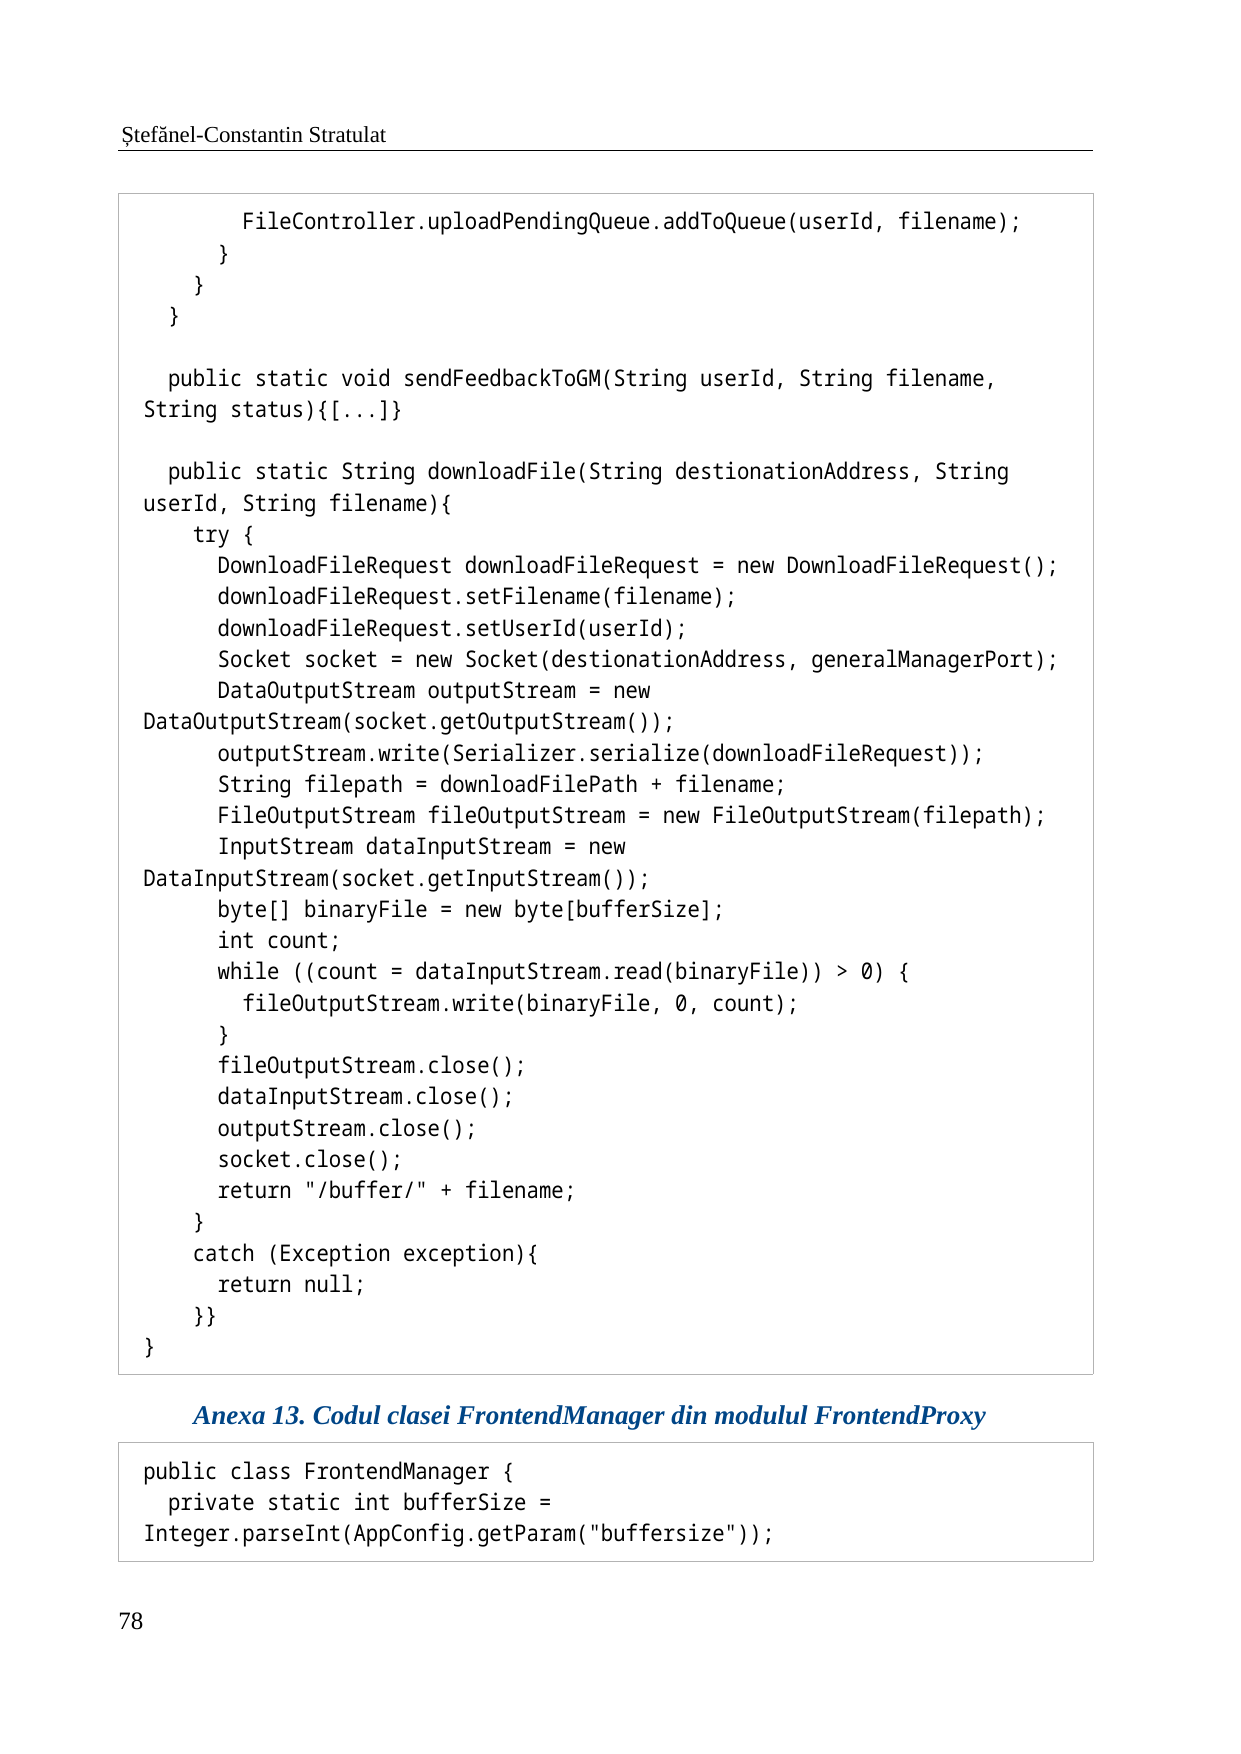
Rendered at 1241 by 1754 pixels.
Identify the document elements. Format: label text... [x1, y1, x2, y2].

text }} [119, 1286, 1093, 1318]
text fileOutputStream.close(); [119, 1036, 1093, 1068]
text FileController.uploadPendingQueue.addToQueue(userId, filename); [119, 194, 1093, 224]
text catch (Exception exception){ [119, 1224, 1093, 1255]
text dataInputStream.close(); [119, 1068, 1093, 1099]
text } [119, 1193, 1093, 1224]
text } [119, 286, 1093, 330]
text } [119, 1005, 1093, 1036]
text public static void sendFeedbackToGM(String userId, String filename, String status){[...]} [119, 349, 1093, 424]
text public class FrontendManager { [119, 1443, 1093, 1473]
text private static int bufferSize = Integer.parseInt(AppConfig.getParam("buffersize")); [119, 1473, 1093, 1561]
text outputStream.write(Serializer.serialize(downloadFileRequest)); [119, 724, 1093, 755]
text return "/buffer/" + filename; [119, 1161, 1093, 1193]
text String filepath = downloadFilePath + filename; [119, 755, 1093, 786]
text } [119, 255, 1093, 286]
text fileOutputStream.write(binaryFile, 0, count); [119, 974, 1093, 1005]
text public static String downloadFile(String destionationAddress, String userId, String filename){ [119, 443, 1093, 505]
text Socket socket = new Socket(destionationAddress, generalManagerPort); [119, 630, 1093, 661]
text byte[] binaryFile = new byte[bufferSize]; [119, 880, 1093, 911]
text while ((count = dataInputStream.read(binaryFile)) > 0) { [119, 943, 1093, 974]
text InputStream dataInputStream = new DataInputStream(socket.getInputStream()); [119, 818, 1093, 880]
text try { [119, 505, 1093, 536]
text int count; [119, 911, 1093, 943]
text socket.close(); [119, 1130, 1093, 1161]
text downloadFileRequest.setFilename(filename); [119, 568, 1093, 599]
text } [119, 1318, 1093, 1374]
text DataOutputStream outputStream = new DataOutputStream(socket.getOutputStream()); [119, 661, 1093, 724]
text DownloadFileRequest downloadFileRequest = new DownloadFileRequest(); [119, 536, 1093, 568]
text } [119, 224, 1093, 255]
subtitle Anexa 13. Codul clasei FrontendManager din modulul FrontendProxy [193, 1399, 1093, 1430]
text outputStream.close(); [119, 1099, 1093, 1130]
text FileOutputStream fileOutputStream = new FileOutputStream(filepath); [119, 786, 1093, 818]
text return null; [119, 1255, 1093, 1286]
text downloadFileRequest.setUserId(userId); [119, 599, 1093, 630]
